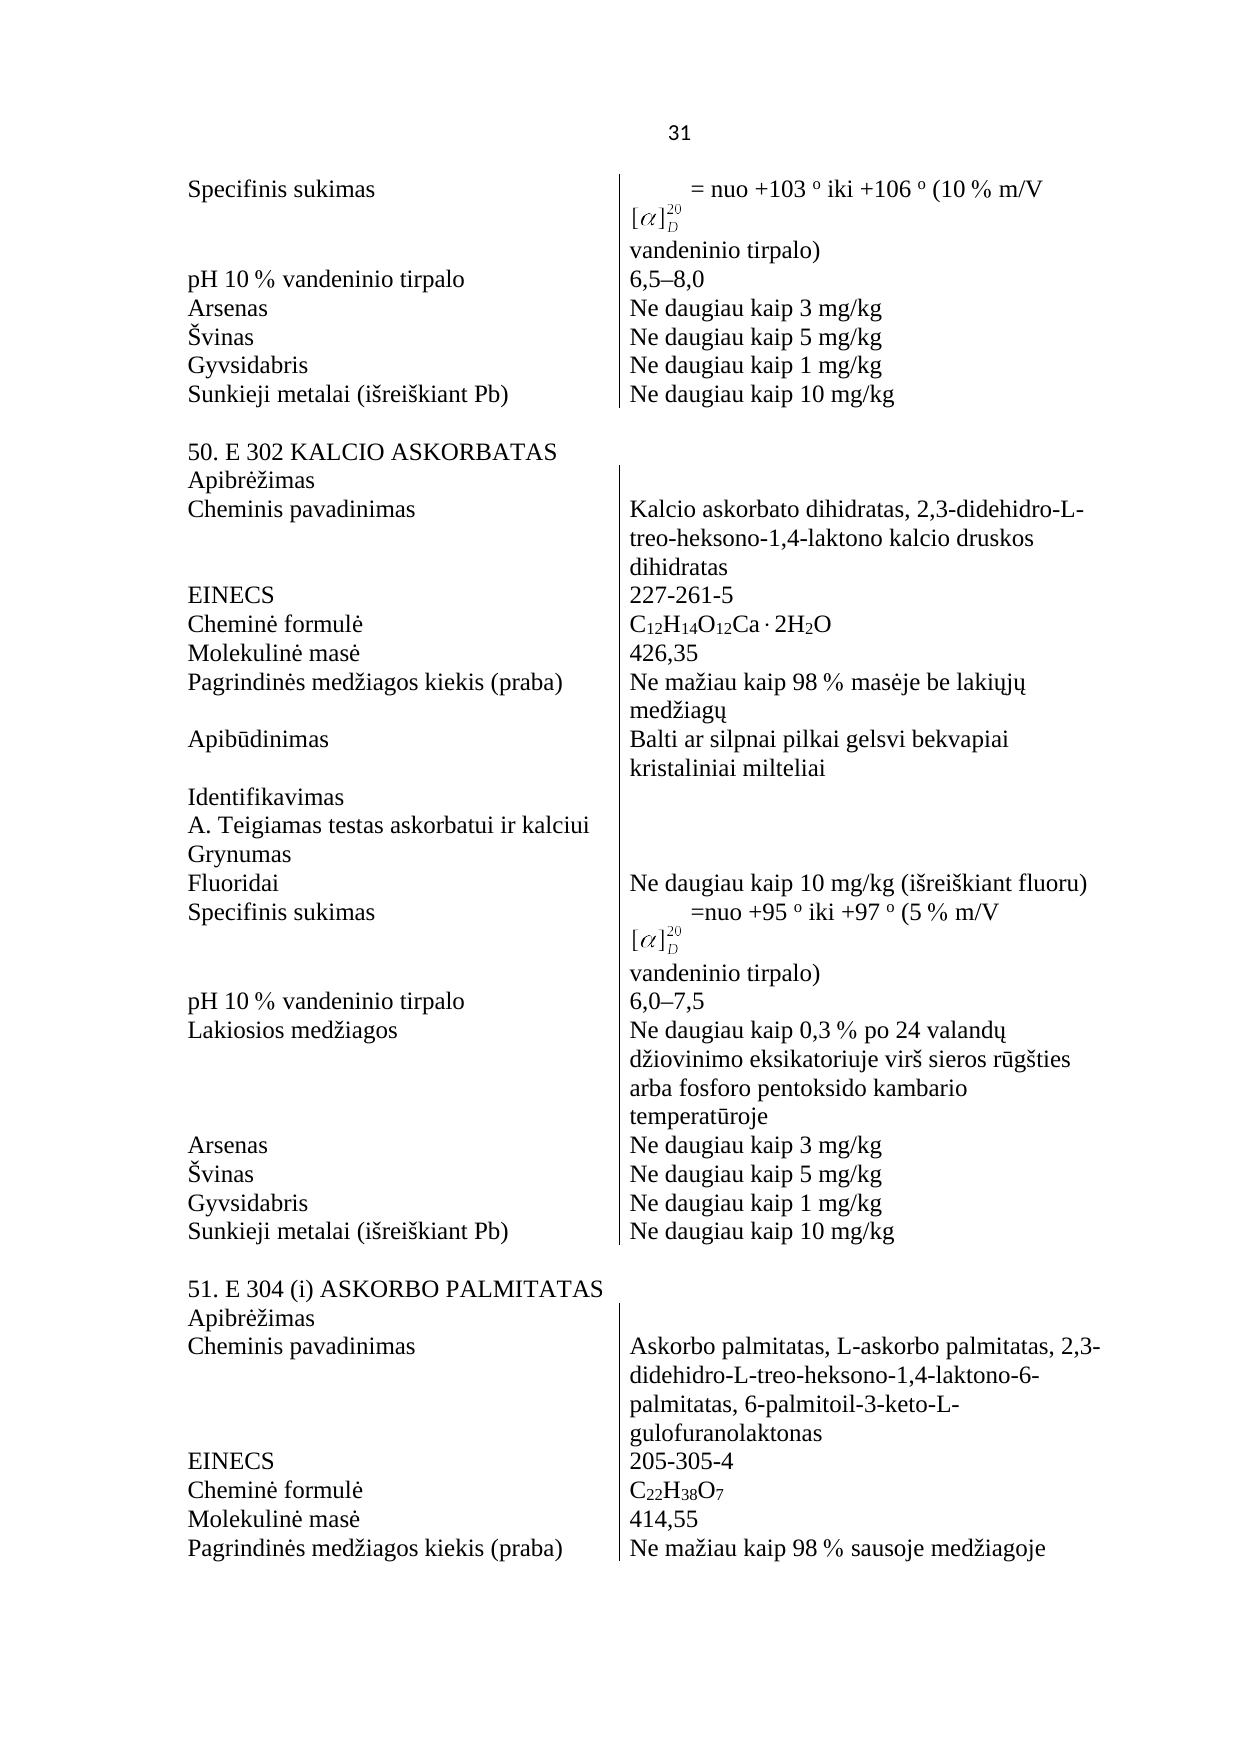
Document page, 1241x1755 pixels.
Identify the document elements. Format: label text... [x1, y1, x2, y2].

table_cell Molekulinė masė [177, 1504, 619, 1533]
table_cell Apibūdinimas [177, 724, 619, 782]
table_header 51. E 304 (i) ASKORBO PALMITATAS [177, 1274, 1122, 1303]
table_cell EINECS [177, 580, 619, 609]
table_cell Cheminė formulė [177, 609, 619, 638]
table_cell Ne daugiau kaip 5 mg/kg [620, 322, 1122, 350]
table_cell Cheminis pavadinimas [177, 1331, 619, 1446]
table_cell 227-261-5 [620, 580, 1122, 609]
table_cell Gyvsidabris [177, 1188, 619, 1216]
table_cell pH 10  vandeninio tirpalo [177, 264, 619, 293]
table_cell = nuo +103 o iki +106 o (10  m/V vandeninio tirpalo) [620, 174, 1122, 264]
table_cell Fluoridai [177, 868, 619, 897]
table_cell Lakiosios medžiagos [177, 1015, 619, 1130]
table_cell [620, 1303, 1122, 1331]
table_cell Ne daugiau kaip 1 mg/kg [620, 1188, 1122, 1216]
table_cell 6,5–8,0 [620, 264, 1122, 293]
table_cell Ne daugiau kaip 10 mg/kg [620, 1216, 1122, 1245]
table_cell Cheminis pavadinimas [177, 494, 619, 580]
table_cell Ne mažiau kaip 98  masėje be lakiųjų medžiagų [620, 667, 1122, 724]
table_cell Ne mažiau kaip 98  sausoje medžiagoje [620, 1533, 1122, 1561]
table_header 50. E 302 KALCIO ASKORBATAS [177, 437, 1122, 465]
table_cell Pagrindinės medžiagos kiekis (praba) [177, 667, 619, 724]
table_cell EINECS [177, 1446, 619, 1475]
table_cell [620, 465, 1122, 494]
table_cell A. Teigiamas testas askorbatui ir kalciui [177, 810, 619, 839]
table_cell Grynumas [177, 839, 619, 868]
table_cell Specifinis sukimas [177, 174, 619, 264]
table_cell Švinas [177, 322, 619, 350]
table_cell Ne daugiau kaip 3 mg/kg [620, 1130, 1122, 1159]
table_cell Arsenas [177, 1130, 619, 1159]
table_cell Cheminė formulė [177, 1475, 619, 1504]
table_cell Ne daugiau kaip 10 mg/kg (išreiškiant fluoru) [620, 868, 1122, 897]
table_cell Švinas [177, 1159, 619, 1188]
table_cell Specifinis sukimas [177, 897, 619, 986]
table_cell 426,35 [620, 638, 1122, 667]
table_cell [620, 810, 1122, 839]
table_cell Apibrėžimas [177, 465, 619, 494]
table_cell Apibrėžimas [177, 1303, 619, 1331]
table_cell 414,55 [620, 1504, 1122, 1533]
table_cell Ne daugiau kaip 3 mg/kg [620, 293, 1122, 322]
table_cell Pagrindinės medžiagos kiekis (praba) [177, 1533, 619, 1561]
table_cell Kalcio askorbato dihidratas, 2,3-didehidro-L-treo-heksono-1,4-laktono kalcio druskos dihidratas [620, 494, 1122, 580]
table_cell Ne daugiau kaip 10 mg/kg [620, 379, 1122, 408]
table_cell =nuo +95 o iki +97 o (5  m/V vandeninio tirpalo) [620, 897, 1122, 986]
table_cell Gyvsidabris [177, 350, 619, 379]
table_cell Ne daugiau kaip 1 mg/kg [620, 350, 1122, 379]
table_cell Ne daugiau kaip 0,3  po 24 valandų džiovinimo eksikatoriuje virš sieros rūgšties arba fosforo pentoksido kambario temperatūroje [620, 1015, 1122, 1130]
table_cell C22H38O7 [620, 1475, 1122, 1504]
table_cell [620, 839, 1122, 868]
table_cell 6,0–7,5 [620, 986, 1122, 1015]
table_cell Arsenas [177, 293, 619, 322]
table_cell Sunkieji metalai (išreiškiant Pb) [177, 1216, 619, 1245]
table_cell pH 10  vandeninio tirpalo [177, 986, 619, 1015]
table_cell Ne daugiau kaip 5 mg/kg [620, 1159, 1122, 1188]
table_cell Identifikavimas [177, 782, 619, 810]
table_cell [620, 782, 1122, 810]
table_cell Askorbo palmitatas, L-askorbo palmitatas, 2,3-didehidro-L-treo-heksono-1,4-laktono-6-palmitatas, 6-palmitoil-3-keto-L-gulofuranolaktonas [620, 1331, 1122, 1446]
table_cell Balti ar silpnai pilkai gelsvi bekvapiai kristaliniai milteliai [620, 724, 1122, 782]
table_cell 205-305-4 [620, 1446, 1122, 1475]
table_cell Molekulinė masė [177, 638, 619, 667]
table_cell C12H14O12Ca2H2O [620, 609, 1122, 638]
table_cell Sunkieji metalai (išreiškiant Pb) [177, 379, 619, 408]
